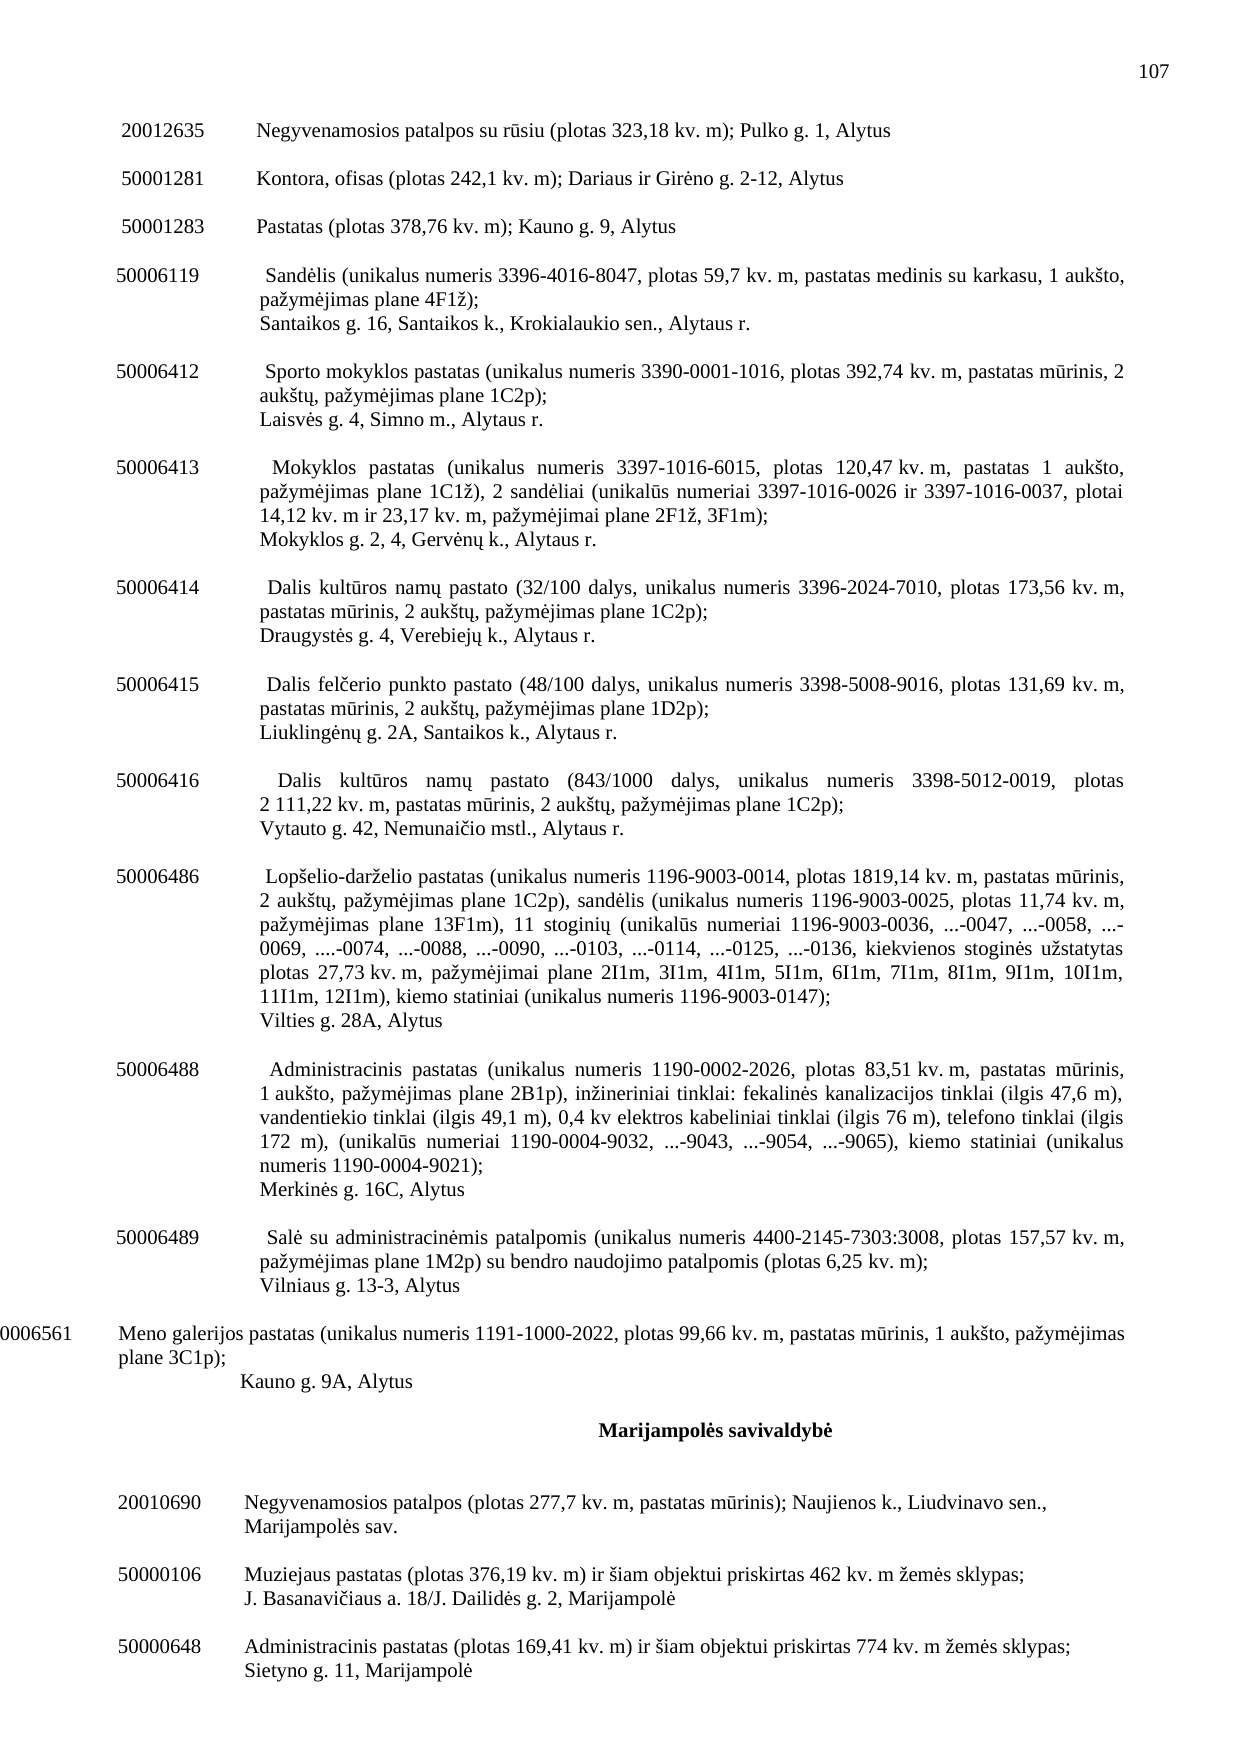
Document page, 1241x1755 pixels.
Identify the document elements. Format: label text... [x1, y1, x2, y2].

table_cell [1198, 1418, 1207, 1442]
table_cell Mokyklos pastatas (unikalus numeris 3397-1016-6015, plotas 120,47 kv. m, pastatas 1 aukšto, pažymėjimas plane 1C1ž), 2 sandėliai (unikalūs numeriai 3397-1016-0026 ir 3397-1016-0037, plotai 14,12 kv. m ir 23,17 kv. m, pažymėjimai plane 2F1ž, 3F1m); Mokyklos g. 2, 4, Gervėnų k., Alytaus r. [245, 455, 1136, 575]
table_cell [100, 672, 104, 768]
table_cell Sandėlis (unikalus numeris 3396-4016-8047, plotas 59,7 kv. m, pastatas medinis su karkasu, 1 aukšto, pažymėjimas plane 4F1ž); Santaikos g. 16, Santaikos k., Krokialaukio sen., Alytaus r. [245, 263, 1136, 359]
table_cell [1198, 1442, 1207, 1466]
table_cell [1136, 214, 1152, 238]
table_cell [1198, 1490, 1207, 1538]
table_cell [1193, 1634, 1198, 1682]
table_cell [100, 118, 104, 142]
table_cell [100, 1225, 104, 1321]
table_cell [1157, 1225, 1173, 1321]
table_cell [101, 1610, 1198, 1634]
table_cell [105, 190, 1198, 214]
table_cell [1157, 864, 1173, 1057]
table_cell [101, 1418, 233, 1442]
table_cell [1148, 1490, 1164, 1538]
table_cell [1178, 1634, 1192, 1682]
table_cell 50006489 [105, 1225, 245, 1321]
table_cell [1190, 1225, 1198, 1321]
table_cell [1173, 455, 1189, 575]
table_cell [105, 142, 1198, 166]
table_cell [1178, 1562, 1192, 1610]
table_cell Pastatas (plotas 378,76 kv. m); Kauno g. 9, Alytus [245, 214, 1136, 238]
table_cell [1207, 1490, 1240, 1538]
table_cell [100, 190, 104, 214]
table_cell [1207, 1562, 1240, 1610]
table_cell [1190, 118, 1198, 142]
table_cell [1190, 214, 1198, 238]
table_cell [1136, 166, 1152, 190]
table_cell 50006119 [105, 263, 245, 359]
table_cell [1173, 864, 1189, 1057]
table_cell [100, 142, 104, 166]
table_cell Muziejaus pastatas (plotas 376,19 kv. m) ir šiam objektui priskirtas 462 kv. m žemės sklypas; J. Basanavičiaus a. 18/J. Dailidės g. 2, Marijampolė [233, 1562, 1148, 1610]
table_cell [1173, 214, 1189, 238]
table_cell Administracinis pastatas (unikalus numeris 1190-0002-2026, plotas 83,51 kv. m, pastatas mūrinis, 1 aukšto, pažymėjimas plane 2B1p), inžineriniai tinklai: fekalinės kanalizacijos tinklai (ilgis 47,6 m), vandentiekio tinklai (ilgis 49,1 m), 0,4 kv elektros kabeliniai tinklai (ilgis 76 m), telefono tinklai (ilgis 172 m), (unikalūs numeriai 1190-0004-9032, ...-9043, ...-9054, ...-9065), kiemo statiniai (unikalus numeris 1190-0004-9021); Merkinės g. 16C, Alytus [245, 1057, 1136, 1225]
table_cell [1136, 263, 1152, 359]
table_cell [1207, 1610, 1240, 1634]
table_cell [100, 768, 104, 864]
table_cell [1173, 359, 1189, 455]
table_cell [1173, 263, 1189, 359]
table_header [101, 1394, 1198, 1417]
table_cell Lopšelio-darželio pastatas (unikalus numeris 1196-9003-0014, plotas 1819,14 kv. m, pastatas mūrinis, 2 aukštų, pažymėjimas plane 1C2p), sandėlis (unikalus numeris 1196-9003-0025, plotas 11,74 kv. m, pažymėjimas plane 13F1m), 11 stoginių (unikalūs numeriai 1196-9003-0036, ...-0047, ...-0058, ...-0069, ....-0074, ...-0088, ...-0090, ...-0103, ...-0114, ...-0125, ...-0136, kiekvienos stoginės užstatytas plotas 27,73 kv. m, pažymėjimai plane 2I1m, 3I1m, 4I1m, 5I1m, 6I1m, 7I1m, 8I1m, 9I1m, 10I1m, 11I1m, 12I1m), kiemo statiniai (unikalus numeris 1196-9003-0147); Vilties g. 28A, Alytus [245, 864, 1136, 1057]
table_cell [1136, 1057, 1152, 1225]
table_cell Marijampolės savivaldybė [233, 1418, 1198, 1442]
table_cell [1173, 575, 1189, 672]
table_cell Salė su administracinėmis patalpomis (unikalus numeris 4400-2145-7303:3008, plotas 157,57 kv. m, pažymėjimas plane 1M2p) su bendro naudojimo patalpomis (plotas 6,25 kv. m); Vilniaus g. 13-3, Alytus [245, 1225, 1136, 1321]
table_cell 20010690 [101, 1490, 233, 1538]
table_cell Dalis felčerio punkto pastato (48/100 dalys, unikalus numeris 3398-5008-9016, plotas 131,69 kv. m, pastatas mūrinis, 2 aukštų, pažymėjimas plane 1D2p); Liuklingėnų g. 2A, Santaikos k., Alytaus r. [245, 672, 1136, 768]
table_cell [1190, 166, 1198, 190]
table_cell [1164, 1634, 1178, 1682]
table_cell [1190, 575, 1198, 672]
table_cell [1157, 575, 1173, 672]
table_cell [1152, 214, 1157, 238]
table_header [1207, 1394, 1240, 1417]
table_cell 50000648 [101, 1634, 233, 1682]
table_cell [1190, 359, 1198, 455]
table_cell [1207, 1538, 1240, 1562]
table_cell [1198, 1538, 1207, 1562]
table_cell [1136, 864, 1152, 1057]
table_cell [100, 214, 104, 238]
table_cell Dalis kultūros namų pastato (843/1000 dalys, unikalus numeris 3398-5012-0019, plotas 2 111,22 kv. m, pastatas mūrinis, 2 aukštų, pažymėjimas plane 1C2p); Vytauto g. 42, Nemunaičio mstl., Alytaus r. [245, 768, 1136, 864]
table_cell [1152, 166, 1157, 190]
table_cell [1193, 1562, 1198, 1610]
table_cell [1164, 1490, 1178, 1538]
table_cell [1136, 672, 1152, 768]
table_cell [1157, 166, 1173, 190]
table_cell [1173, 672, 1189, 768]
table_cell [101, 1466, 1198, 1490]
table_cell [1164, 1562, 1178, 1610]
table_cell [1157, 214, 1173, 238]
table_cell [1207, 1466, 1240, 1490]
table_cell [1136, 1225, 1152, 1321]
table_cell [1207, 1418, 1240, 1442]
table_cell [101, 1442, 1198, 1466]
table_cell [1152, 672, 1157, 768]
table_cell 20012635 [105, 118, 245, 142]
table_cell [1190, 455, 1198, 575]
table_cell Sporto mokyklos pastatas (unikalus numeris 3390-0001-1016, plotas 392,74 kv. m, pastatas mūrinis, 2 aukštų, pažymėjimas plane 1C2p); Laisvės g. 4, Simno m., Alytaus r. [245, 359, 1136, 455]
table_cell [1157, 359, 1173, 455]
table_cell [100, 455, 104, 575]
table_cell [1198, 1562, 1207, 1610]
table_cell [1152, 1057, 1157, 1225]
table_cell [100, 575, 104, 672]
table_cell [1190, 263, 1198, 359]
table_cell 50006414 [105, 575, 245, 672]
table_cell [1190, 768, 1198, 864]
table_cell [1178, 1490, 1192, 1538]
table_cell [1193, 1490, 1198, 1538]
table_cell [1136, 118, 1152, 142]
table_cell [1152, 118, 1157, 142]
table_cell [105, 239, 1198, 262]
table_cell 50006488 [105, 1057, 245, 1225]
table_cell [1136, 575, 1152, 672]
table_cell [1173, 1057, 1189, 1225]
table_header [1198, 1394, 1207, 1417]
table_cell [1152, 575, 1157, 672]
table_cell [1152, 263, 1157, 359]
table_cell 50006413 [105, 455, 245, 575]
table_cell Kontora, ofisas (plotas 242,1 kv. m); Dariaus ir Girėno g. 2-12, Alytus [245, 166, 1136, 190]
table_cell [1136, 455, 1152, 575]
table_cell [1190, 864, 1198, 1057]
table_cell 50006416 [105, 768, 245, 864]
table_cell [1173, 768, 1189, 864]
table_cell Negyvenamosios patalpos su rūsiu (plotas 323,18 kv. m); Pulko g. 1, Alytus [245, 118, 1136, 142]
table_cell [1190, 1057, 1198, 1225]
table_cell [1152, 864, 1157, 1057]
table_cell [100, 1057, 104, 1225]
table_cell [100, 263, 104, 359]
table_cell [1207, 1442, 1240, 1466]
table_cell 50006486 [105, 864, 245, 1057]
table_cell [100, 864, 104, 1057]
table_cell [1152, 768, 1157, 864]
table_cell [1157, 1057, 1173, 1225]
text Kauno g. 9A, Alytus [240, 1369, 1169, 1393]
table_cell 50006415 [105, 672, 245, 768]
table_cell [1136, 359, 1152, 455]
table_cell 50001281 [105, 166, 245, 190]
table_cell Negyvenamosios patalpos (plotas 277,7 kv. m, pastatas mūrinis); Naujienos k., Liudvinavo sen., Marijampolės sav. [233, 1490, 1148, 1538]
table_cell 50006412 [105, 359, 245, 455]
table_cell [1148, 1562, 1164, 1610]
table_cell [101, 1538, 1198, 1562]
table_cell [100, 166, 104, 190]
table_cell 50001283 [105, 214, 245, 238]
text 50006561 Meno galerijos pastatas (unikalus numeris 1191-1000-2022, plotas 99,66 kv. m, pastatas mūrinis, 1 aukšto, pažymėjimas plane 3C1p); [0, 1321, 1169, 1369]
table_cell Dalis kultūros namų pastato (32/100 dalys, unikalus numeris 3396-2024-7010, plotas 173,56 kv. m, pastatas mūrinis, 2 aukštų, pažymėjimas plane 1C2p); Draugystės g. 4, Verebiejų k., Alytaus r. [245, 575, 1136, 672]
table_cell [1198, 1634, 1207, 1682]
table_cell [1157, 118, 1173, 142]
table_cell [1157, 455, 1173, 575]
table_cell [1198, 1466, 1207, 1490]
table_cell [1152, 359, 1157, 455]
table_cell 50000106 [101, 1562, 233, 1610]
table_cell [1173, 166, 1189, 190]
table_cell [1152, 455, 1157, 575]
table_cell [1157, 768, 1173, 864]
table_cell [1207, 1634, 1240, 1682]
table_cell [100, 359, 104, 455]
table_cell [1157, 263, 1173, 359]
table_cell [1173, 118, 1189, 142]
table_cell [1136, 768, 1152, 864]
table_cell [1173, 1225, 1189, 1321]
table_cell [1148, 1634, 1164, 1682]
table_cell [1152, 1225, 1157, 1321]
table_cell [1198, 1610, 1207, 1634]
table_cell [100, 239, 104, 262]
table_cell Administracinis pastatas (plotas 169,41 kv. m) ir šiam objektui priskirtas 774 kv. m žemės sklypas; Sietyno g. 11, Marijampolė [233, 1634, 1148, 1682]
table_cell [1190, 672, 1198, 768]
table_cell [1157, 672, 1173, 768]
